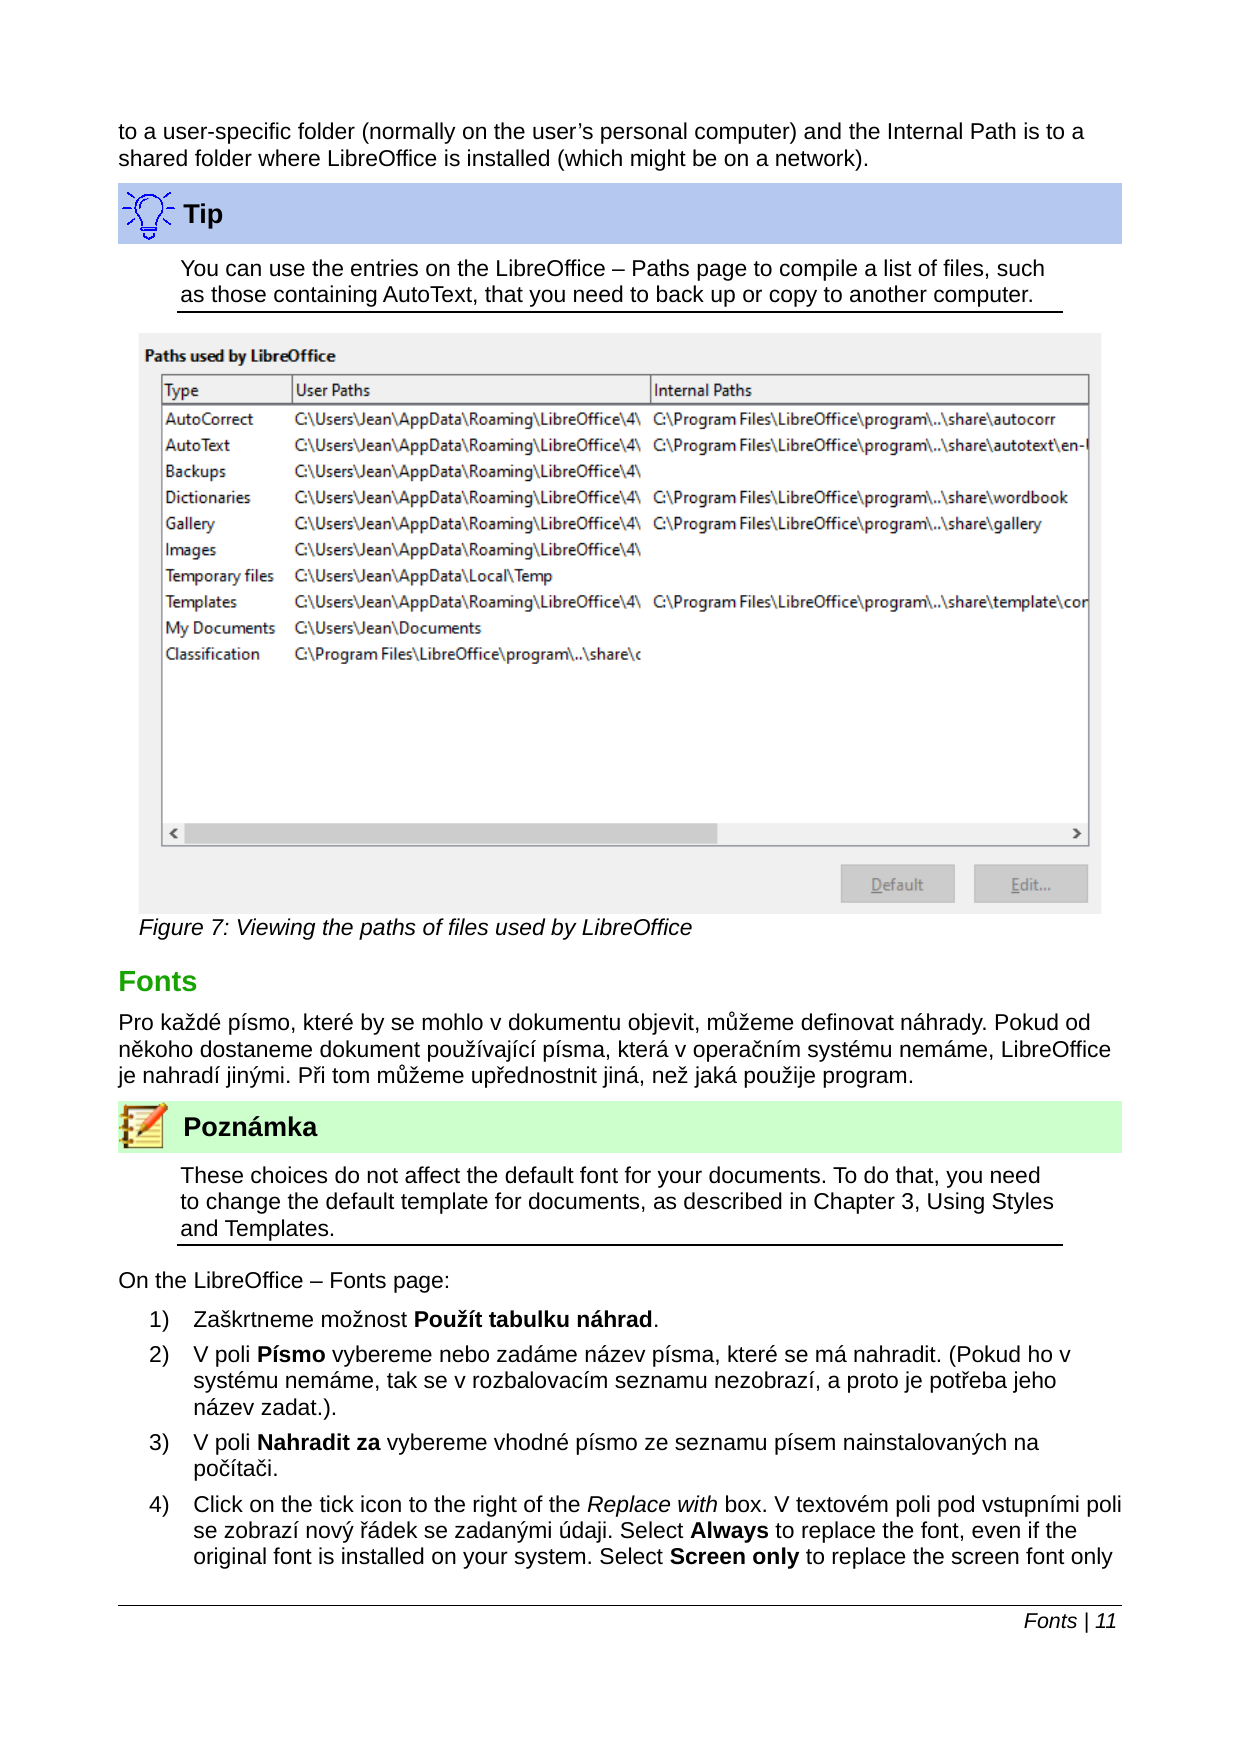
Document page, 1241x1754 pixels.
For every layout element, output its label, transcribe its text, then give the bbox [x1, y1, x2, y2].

picture [119, 1101, 170, 1152]
picture [138, 333, 1102, 914]
list Zaškrtneme možnost Použít tabulku náhrad. [169, 1306, 1122, 1332]
list On the LibreOffice – Fonts page: [118, 1267, 1122, 1293]
list Click on the tick icon to the right of the Replace with box. V textovém poli pod vstupními poli se zobrazí nový řádek se zadanými údaji. Select Always to replace the font, even if the original font is installed on your system. Select Screen only to replace the screen font only [169, 1491, 1122, 1569]
subtitle Poznámka [118, 1101, 1122, 1153]
subtitle Fonts [118, 964, 1122, 997]
list V poli Nahradit za vybereme vhodné písmo ze seznamu písem nainstalovaných na počítači. [169, 1429, 1122, 1482]
picture [119, 184, 179, 244]
text You can use the entries on the LibreOffice – Paths page to compile a list of files, such as those containing AutoText, that you need to back up or copy to another computer. [177, 252, 1063, 311]
text Pro každé písmo, které by se mohlo v dokumentu objevit, můžeme definovat náhrady. Pokud od někoho dostaneme dokument používající písma, která v operačním systému nemáme, LibreOffice je nahradí jinými. Při tom můžeme upřednostnit jiná, než jaká použije program. [118, 1009, 1122, 1088]
list V poli Písmo vybereme nebo zadáme název písma, které se má nahradit. (Pokud ho v systému nemáme, tak se v rozbalovacím seznamu nezobrazí, a proto je potřeba jeho název zadat.). [169, 1341, 1122, 1420]
text These choices do not affect the default font for your documents. To do that, you need to change the default template for documents, as described in Chapter 3, Using Styles and Templates. [177, 1159, 1063, 1244]
text to a user-specific folder (normally on the user’s personal computer) and the Internal Path is to a shared folder where LibreOffice is installed (which might be on a network). [118, 118, 1122, 171]
subtitle Tip [118, 183, 1122, 244]
text Figure 7: Viewing the paths of files used by LibreOffice [139, 914, 1101, 940]
